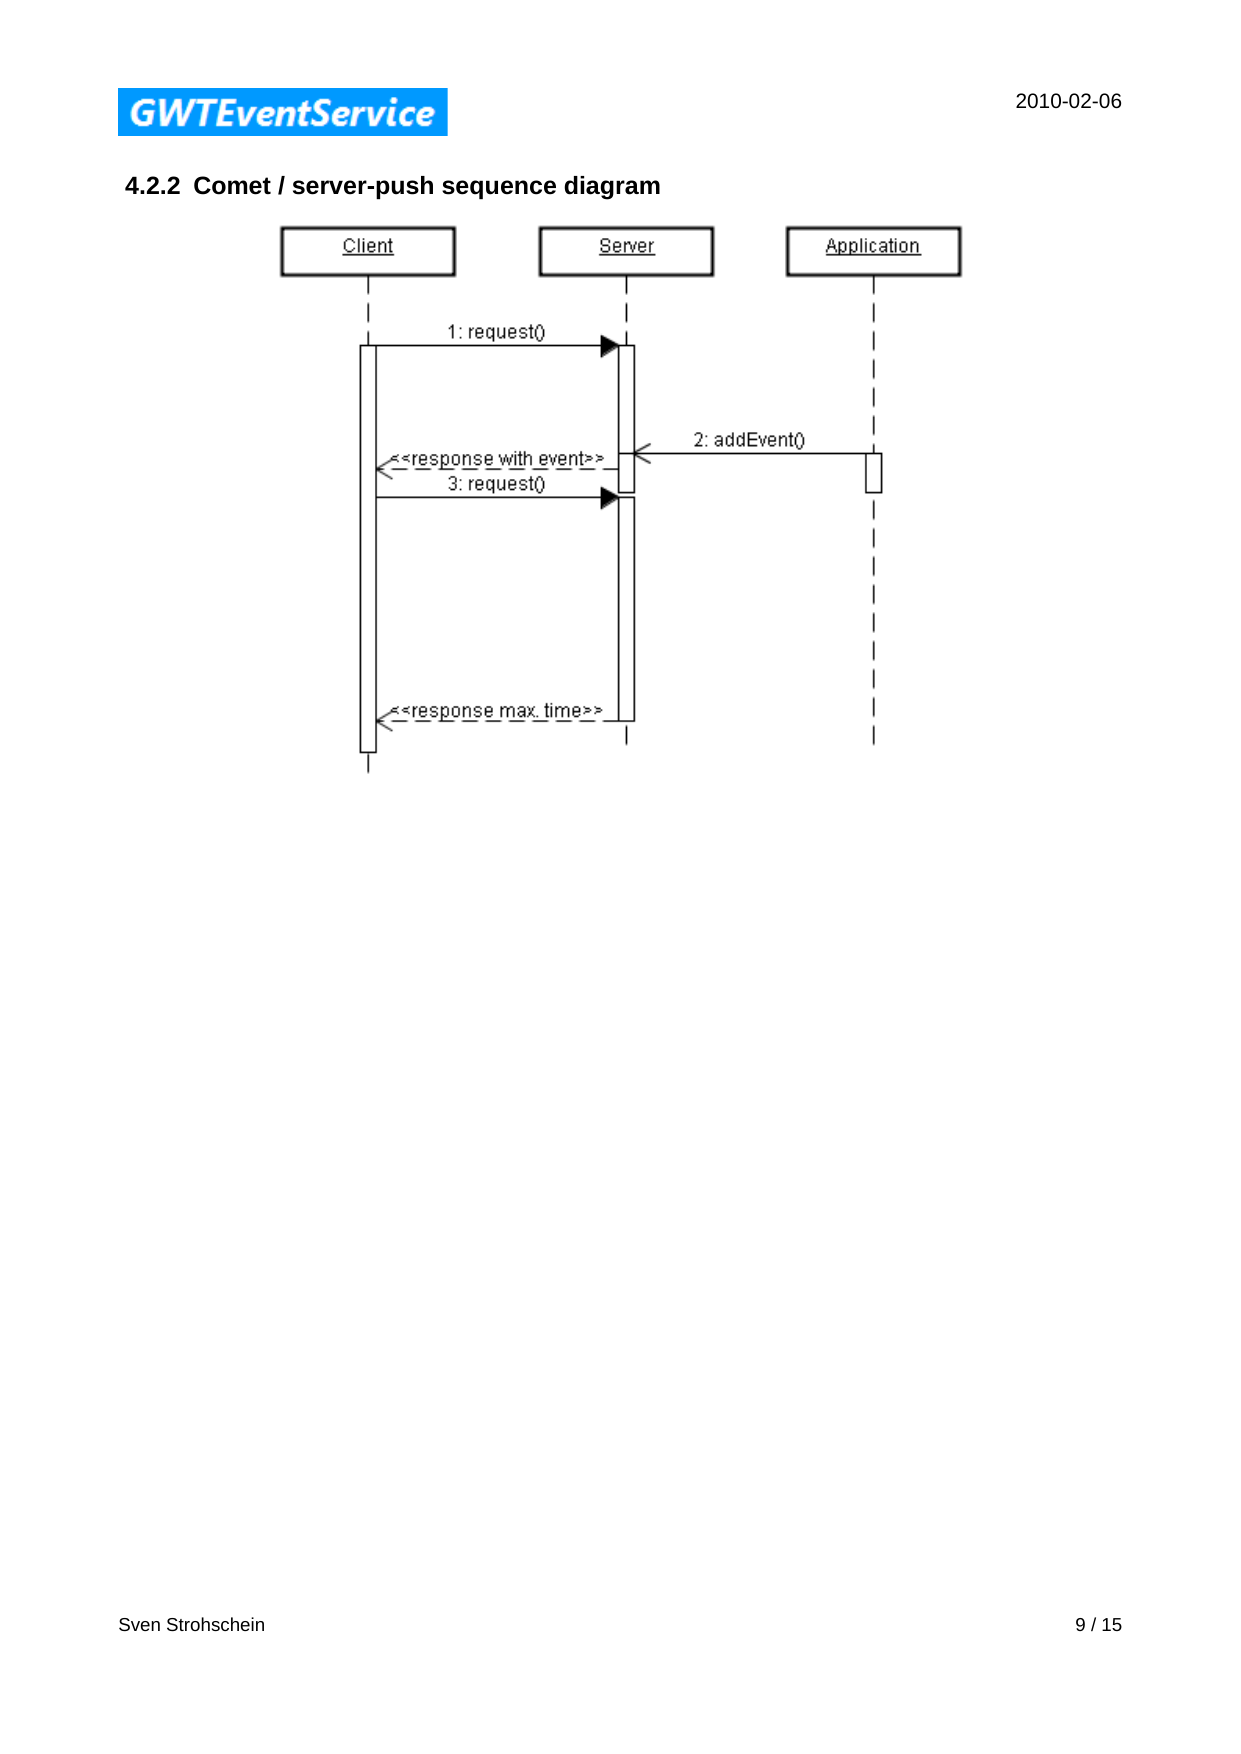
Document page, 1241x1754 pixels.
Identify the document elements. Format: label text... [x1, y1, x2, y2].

subtitle Comet / server-push sequence diagram [118, 171, 1122, 200]
picture [266, 212, 974, 791]
picture [118, 88, 448, 136]
